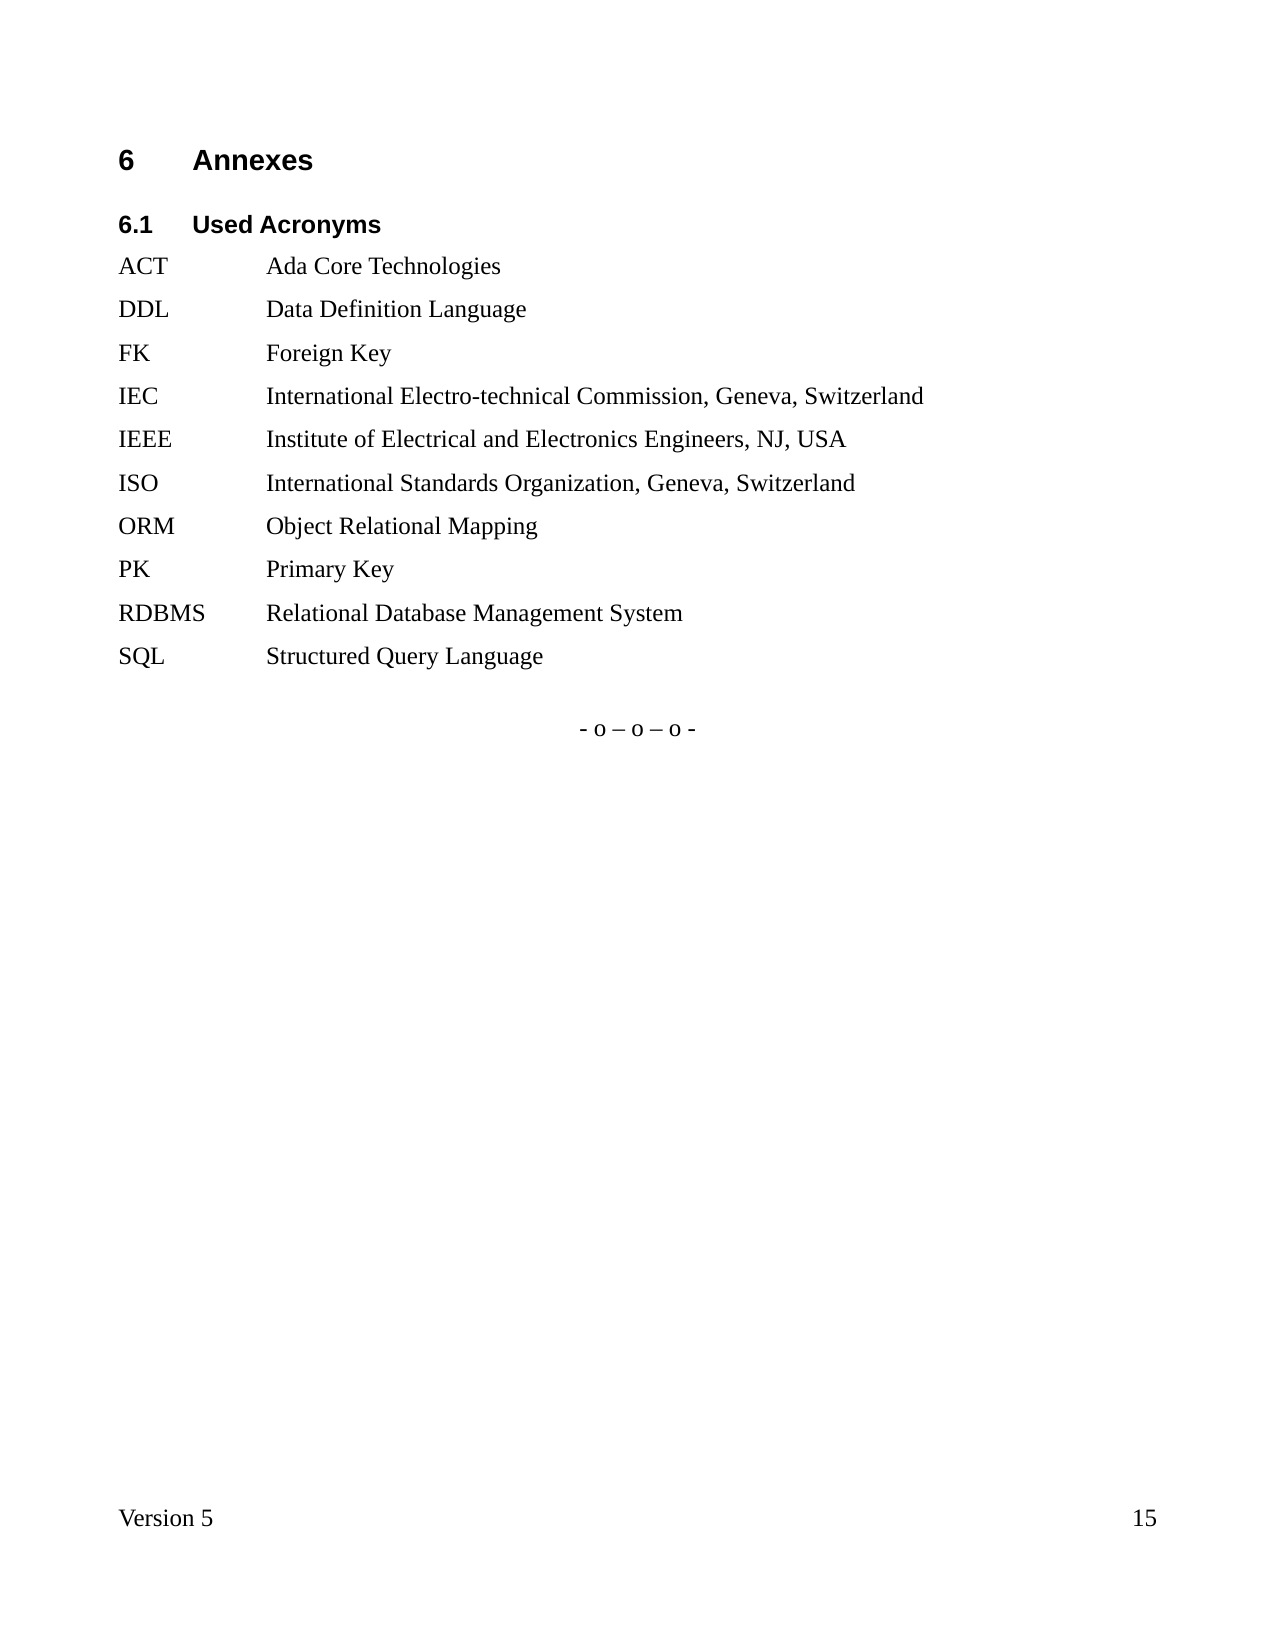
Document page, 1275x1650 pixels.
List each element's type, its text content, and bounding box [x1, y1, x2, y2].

text ACT Ada Core Technologies [118, 251, 1157, 280]
text IEC International Electro-technical Commission, Geneva, Switzerland [118, 381, 1157, 410]
text RDBMS Relational Database Management System [118, 598, 1157, 627]
text - o – o – o - [118, 713, 1157, 742]
text FK Foreign Key [118, 338, 1157, 367]
text ORM Object Relational Mapping [118, 511, 1157, 540]
text SQL Structured Query Language [118, 641, 1157, 670]
subtitle Used Acronyms [118, 210, 1157, 239]
text IEEE Institute of Electrical and Electronics Engineers, NJ, USA [118, 424, 1157, 453]
subtitle Annexes [118, 143, 1157, 177]
text PK Primary Key [118, 554, 1157, 583]
text ISO International Standards Organization, Geneva, Switzerland [118, 468, 1157, 497]
text DDL Data Definition Language [118, 294, 1157, 323]
